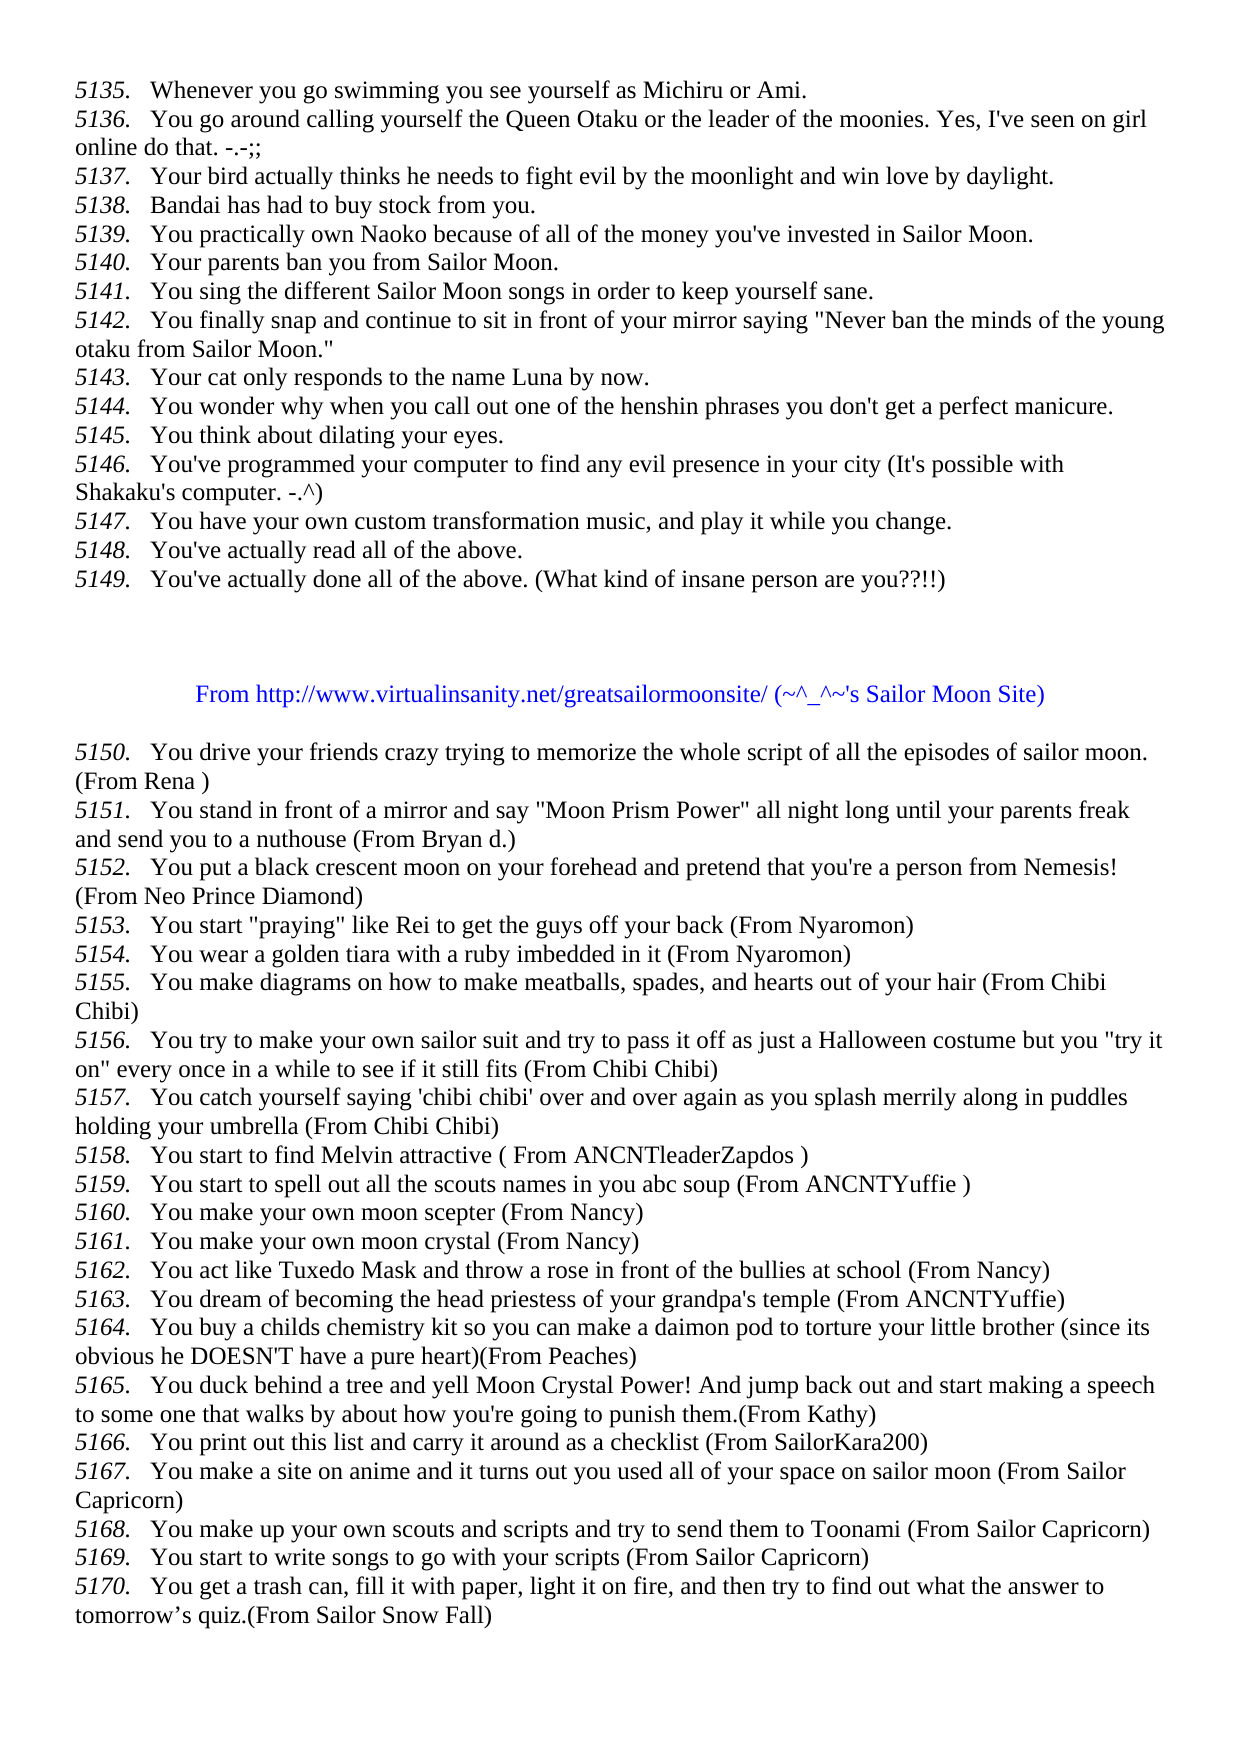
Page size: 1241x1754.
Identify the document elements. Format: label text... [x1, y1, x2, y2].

list You wonder why when you call out one of the henshin phrases you don't get a perfect manicure. [75, 391, 1165, 420]
list You start to spell out all the scouts names in you abc soup (From ANCNTYuffie ) [75, 1169, 1165, 1197]
list You print out this list and carry it around as a checklist (From SailorKara200) [75, 1427, 1165, 1456]
list You've programmed your computer to find any evil presence in your city (It's possible with Shakaku's computer. -.^) [75, 449, 1165, 506]
list You catch yourself saying 'chibi chibi' over and over again as you splash merrily along in puddles holding your umbrella (From Chibi Chibi) [75, 1082, 1165, 1140]
list You start "praying" like Rei to get the guys off your back (From Nyaromon) [75, 910, 1165, 939]
list You make diagrams on how to make meatballs, spades, and hearts out of your hair (From Chibi Chibi) [75, 967, 1165, 1025]
list You make your own moon crystal (From Nancy) [75, 1226, 1165, 1255]
list You practically own Naoko because of all of the money you've invested in Sailor Moon. [75, 219, 1165, 247]
list You go around calling yourself the Queen Otaku or the leader of the moonies. Yes, I've seen on girl online do that. -.-;; [75, 104, 1165, 161]
list You act like Tuxedo Mask and throw a rose in front of the bullies at school (From Nancy) [75, 1255, 1165, 1284]
list You've actually done all of the above. (What kind of insane person are you??!!) [75, 564, 1165, 592]
list You duck behind a tree and yell Moon Crystal Power! And jump back out and start making a speech to some one that walks by about how you're going to punish them.(From Kathy) [75, 1370, 1165, 1427]
list You try to make your own sailor suit and try to pass it off as just a Halloween costume but you "try it on" every once in a while to see if it still fits (From Chibi Chibi) [75, 1025, 1165, 1082]
list You think about dilating your eyes. [75, 420, 1165, 449]
list You start to write songs to go with your scripts (From Sailor Capricorn) [75, 1542, 1165, 1571]
list Your cat only responds to the name Luna by now. [75, 362, 1165, 391]
list You have your own custom transformation music, and play it while you change. [75, 506, 1165, 535]
list You sing the different Sailor Moon songs in order to keep yourself sane. [75, 276, 1165, 305]
list You wear a golden tiara with a ruby imbedded in it (From Nyaromon) [75, 939, 1165, 967]
list Bandai has had to buy stock from you. [75, 190, 1165, 219]
list You start to find Melvin attractive ( From ANCNTleaderZapdos ) [75, 1140, 1165, 1169]
list Your bird actually thinks he needs to fight evil by the moonlight and win love by daylight. [75, 161, 1165, 190]
list You dream of becoming the head priestess of your grandpa's temple (From ANCNTYuffie) [75, 1284, 1165, 1312]
list You stand in front of a mirror and say "Moon Prism Power" all night long until your parents freak and send you to a nuthouse (From Bryan d.) [75, 795, 1165, 852]
list You make your own moon scepter (From Nancy) [75, 1197, 1165, 1226]
list You finally snap and continue to sit in front of your mirror saying "Never ban the minds of the young otaku from Sailor Moon." [75, 305, 1165, 362]
list You make up your own scouts and scripts and try to send them to Toonami (From Sailor Capricorn) [75, 1514, 1165, 1542]
list You get a trash can, fill it with paper, light it on fire, and then try to find out what the answer to tomorrow’s quiz.(From Sailor Snow Fall) [75, 1571, 1165, 1629]
list Your parents ban you from Sailor Moon. [75, 247, 1165, 276]
list You've actually read all of the above. [75, 535, 1165, 564]
text From http://www.virtualinsanity.net/greatsailormoonsite/ (~^_^~'s Sailor Moon Site) [75, 679, 1165, 708]
list Whenever you go swimming you see yourself as Michiru or Ami. [75, 75, 1165, 104]
list You make a site on anime and it turns out you used all of your space on sailor moon (From Sailor Capricorn) [75, 1456, 1165, 1514]
list You buy a childs chemistry kit so you can make a daimon pod to torture your little brother (since its obvious he DOESN'T have a pure heart)(From Peaches) [75, 1312, 1165, 1370]
list You put a black crescent moon on your forehead and pretend that you're a person from Nemesis! (From Neo Prince Diamond) [75, 852, 1165, 910]
list You drive your friends crazy trying to memorize the whole script of all the episodes of sailor moon.(From Rena ) [75, 737, 1165, 795]
